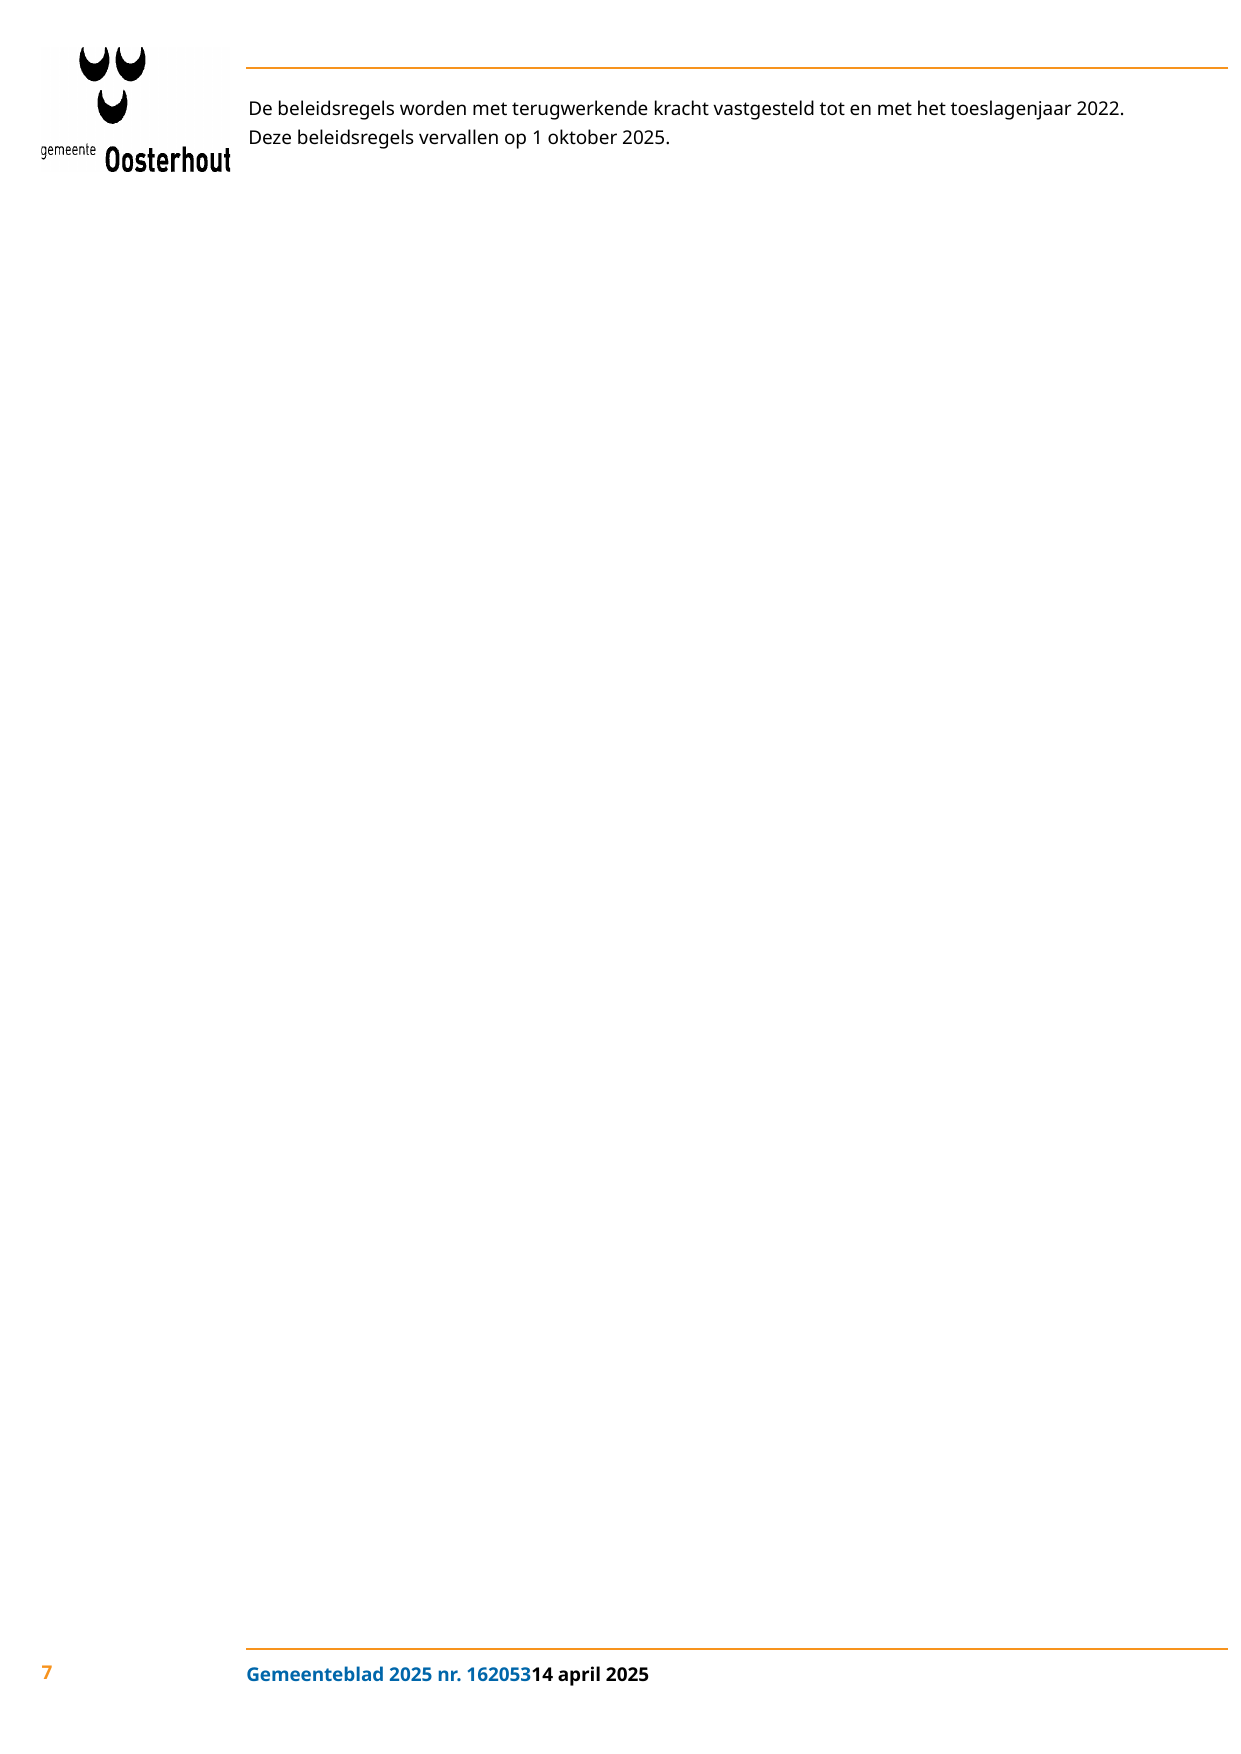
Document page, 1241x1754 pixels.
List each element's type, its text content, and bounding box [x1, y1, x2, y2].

picture [41, 47, 231, 172]
text De beleidsregels worden met terugwerkende kracht vastgesteld tot en met het toeslagenjaar 2022. Deze beleidsregels vervallen op 1 oktober 2025. [248, 95, 1152, 150]
